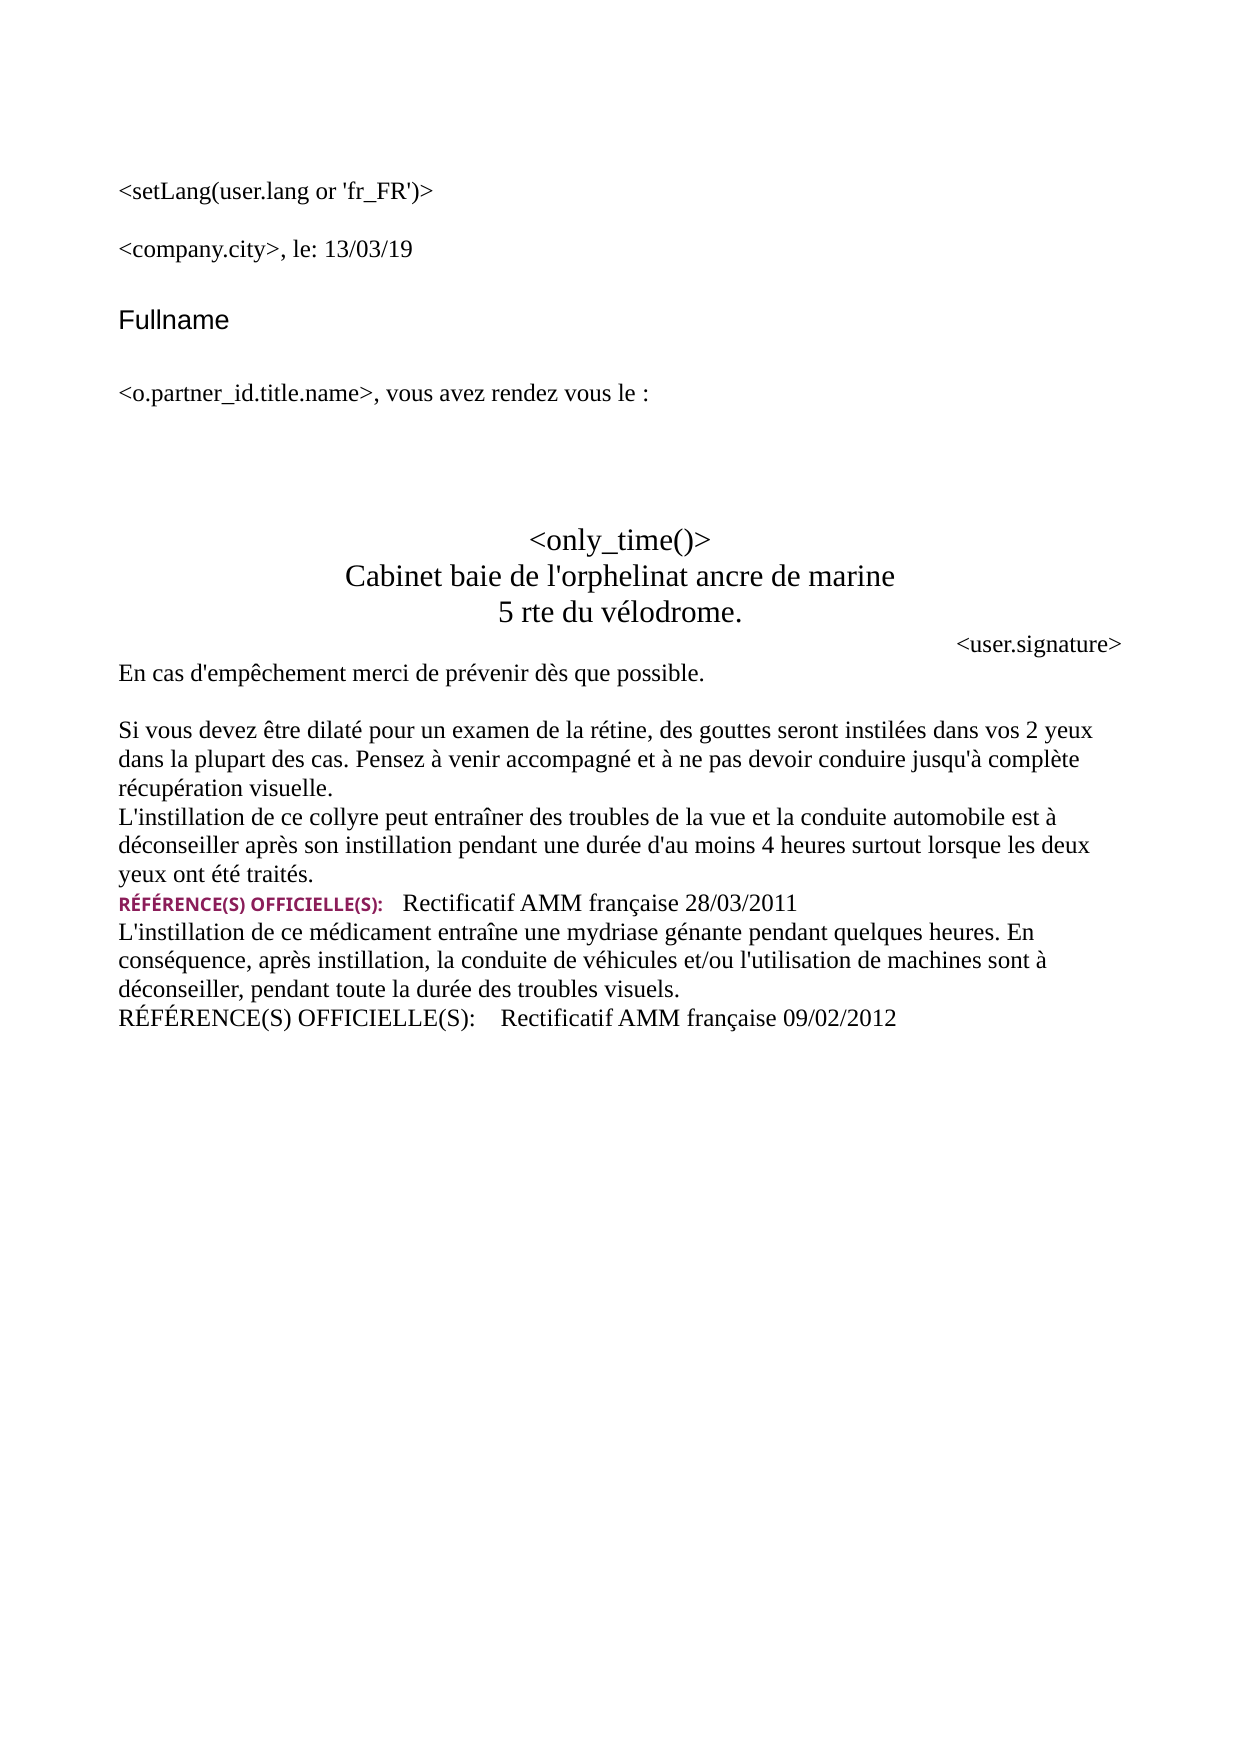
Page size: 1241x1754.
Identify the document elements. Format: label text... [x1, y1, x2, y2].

text <only_time()> [118, 521, 1122, 557]
text Cabinet baie de l'orphelinat ancre de marine 5 rte du vélodrome. [118, 557, 1122, 629]
text RÉFÉRENCE(S) OFFICIELLE(S): Rectificatif AMM française 09/02/2012 [118, 1003, 1122, 1032]
text L'instillation de ce médicament entraîne une mydriase génante pendant quelques heures. En conséquence, après instillation, la conduite de véhicules et/ou l'utilisation de machines sont à déconseiller, pendant toute la durée des troubles visuels. [118, 917, 1122, 1003]
text En cas d'empêchement merci de prévenir dès que possible. [118, 658, 1122, 687]
text <setLang(user.lang or 'fr_FR')> [118, 176, 1122, 205]
text Si vous devez être dilaté pour un examen de la rétine, des gouttes seront instilées dans vos 2 yeux dans la plupart des cas. Pensez à venir accompagné et à ne pas devoir conduire jusqu'à complète récupération visuelle. [118, 715, 1122, 802]
table_header L'instillation de ce collyre peut entraîner des troubles de la vue et la conduite automobile est à déconseiller après son instillation pendant une durée d'au moins 4 heures surtout lorsque les deux yeux ont été traités. [118, 802, 1122, 888]
text <o.partner_id.title.name>, vous avez rendez vous le : [118, 378, 1122, 406]
subtitle Fullname [118, 304, 1122, 336]
text <company.city>, le: 13/03/19 [118, 234, 1122, 263]
text <user.signature> [118, 629, 1122, 658]
table_cell RÉFÉRENCE(S) OFFICIELLE(S): Rectificatif AMM française 28/03/2011 [118, 888, 1122, 917]
